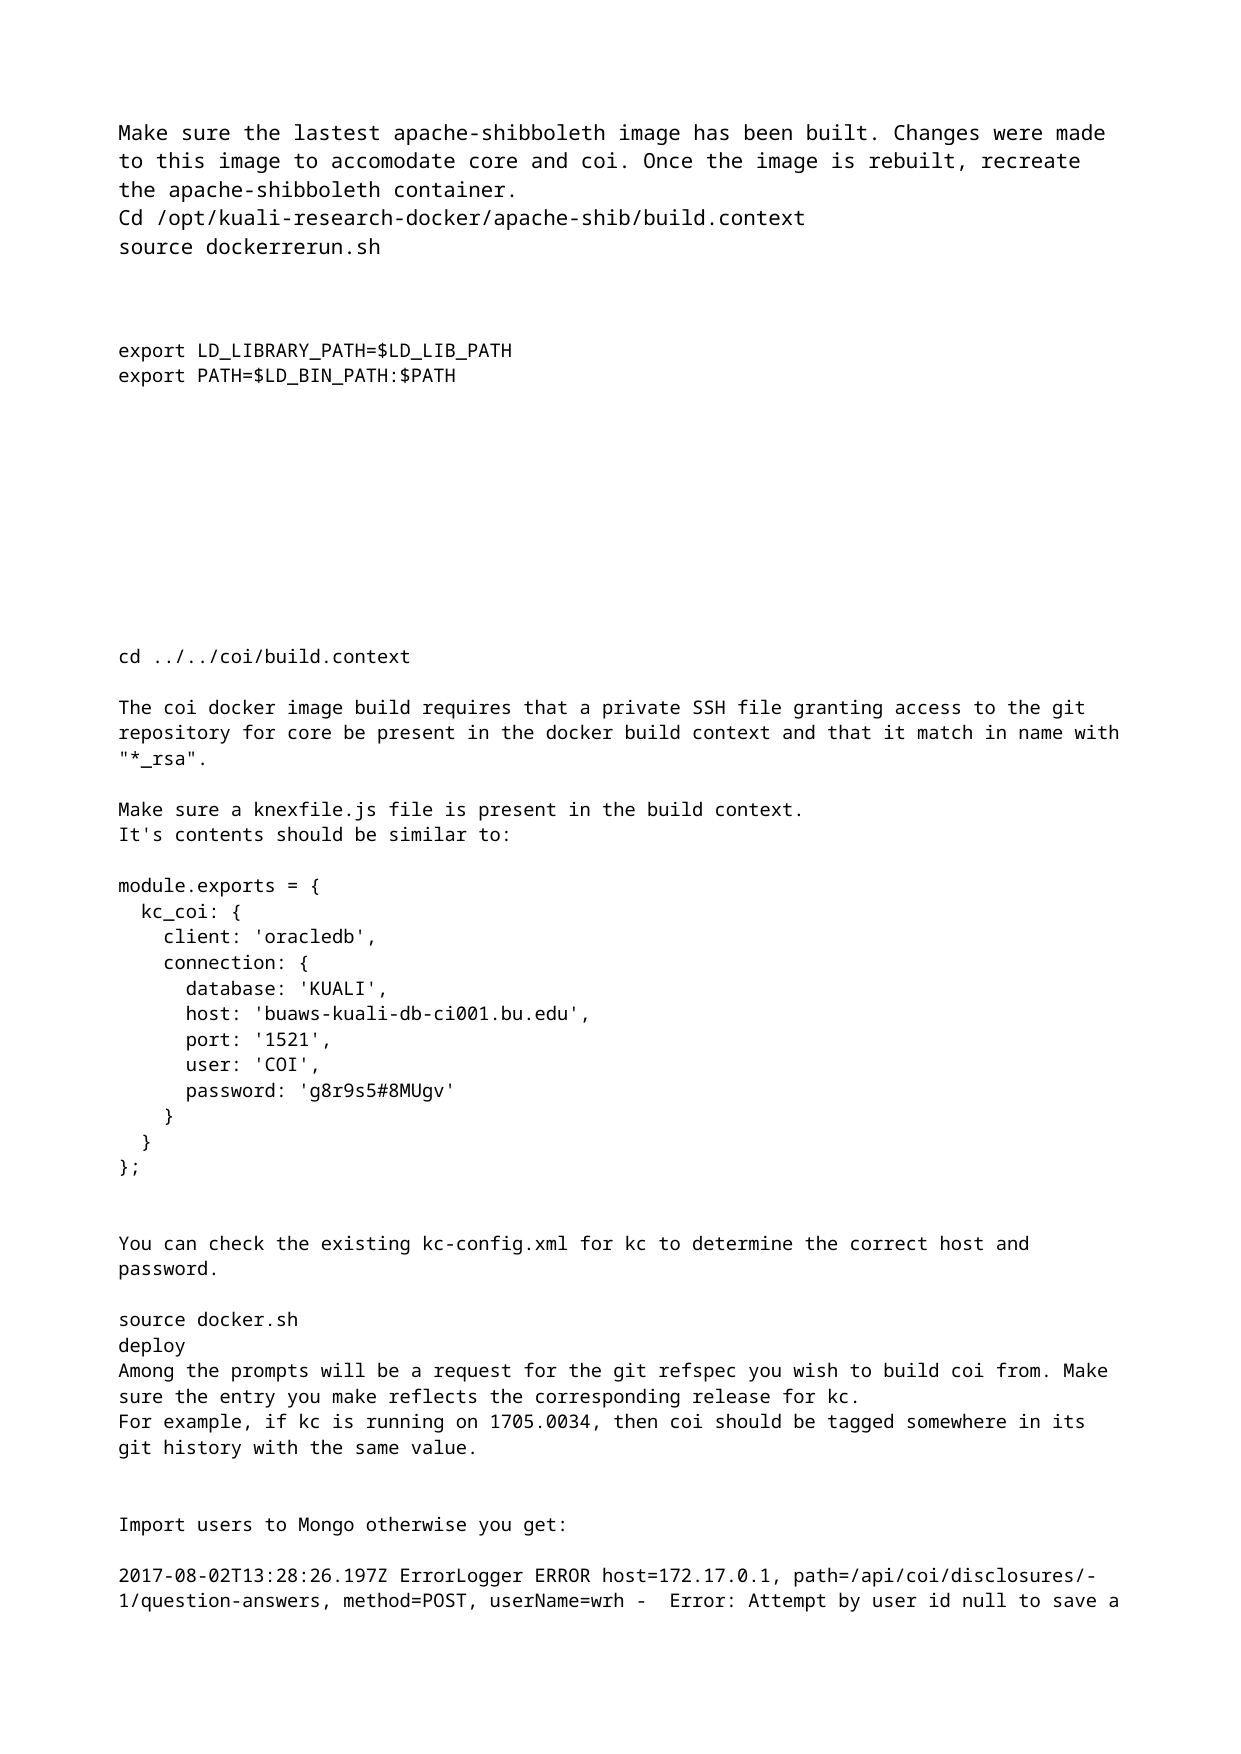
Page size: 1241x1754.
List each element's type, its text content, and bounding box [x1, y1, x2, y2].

text Make sure the lastest apache-shibboleth image has been built. Changes were made to this image to accomodate core and coi. Once the image is rebuilt, recreate the apache-shibboleth container. [118, 118, 1122, 203]
text export PATH=$LD_BIN_PATH:$PATH [118, 362, 1122, 388]
text Cd /opt/kuali-research-docker/apache-shib/build.context [118, 203, 1122, 232]
text Import users to Mongo otherwise you get: [118, 1511, 1122, 1536]
text The coi docker image build requires that a private SSH file granting access to the git repository for core be present in the docker build context and that it match in name with "*_rsa". [118, 694, 1122, 771]
text kc_coi: { [118, 898, 1122, 924]
text } [118, 1102, 1122, 1128]
text port: '1521', [118, 1026, 1122, 1051]
text } [118, 1128, 1122, 1153]
text Among the prompts will be a request for the git refspec you wish to build coi from. Make sure the entry you make reflects the corresponding release for kc. [118, 1358, 1122, 1409]
text Make sure a knexfile.js file is present in the build context. [118, 796, 1122, 822]
text 2017-08-02T13:28:26.197Z ErrorLogger ERROR host=172.17.0.1, path=/api/coi/disclosures/-1/question-answers, method=POST, userName=wrh - Error: Attempt by user id null to save a [118, 1562, 1122, 1613]
text For example, if kc is running on 1705.0034, then coi should be tagged somewhere in its git history with the same value. [118, 1409, 1122, 1460]
text password: 'g8r9s5#8MUgv' [118, 1077, 1122, 1102]
text connection: { [118, 949, 1122, 975]
text client: 'oracledb', [118, 924, 1122, 949]
text host: 'buaws-kuali-db-ci001.bu.edu', [118, 1000, 1122, 1026]
text source dockerrerun.sh [118, 232, 1122, 260]
text module.exports = { [118, 873, 1122, 898]
text deploy [118, 1332, 1122, 1358]
text database: 'KUALI', [118, 975, 1122, 1000]
text cd ../../coi/build.context [118, 643, 1122, 669]
text It's contents should be similar to: [118, 822, 1122, 847]
text You can check the existing kc-config.xml for kc to determine the correct host and password. [118, 1230, 1122, 1281]
text source docker.sh [118, 1307, 1122, 1332]
text export LD_LIBRARY_PATH=$LD_LIB_PATH [118, 337, 1122, 362]
text }; [118, 1153, 1122, 1179]
text user: 'COI', [118, 1051, 1122, 1077]
